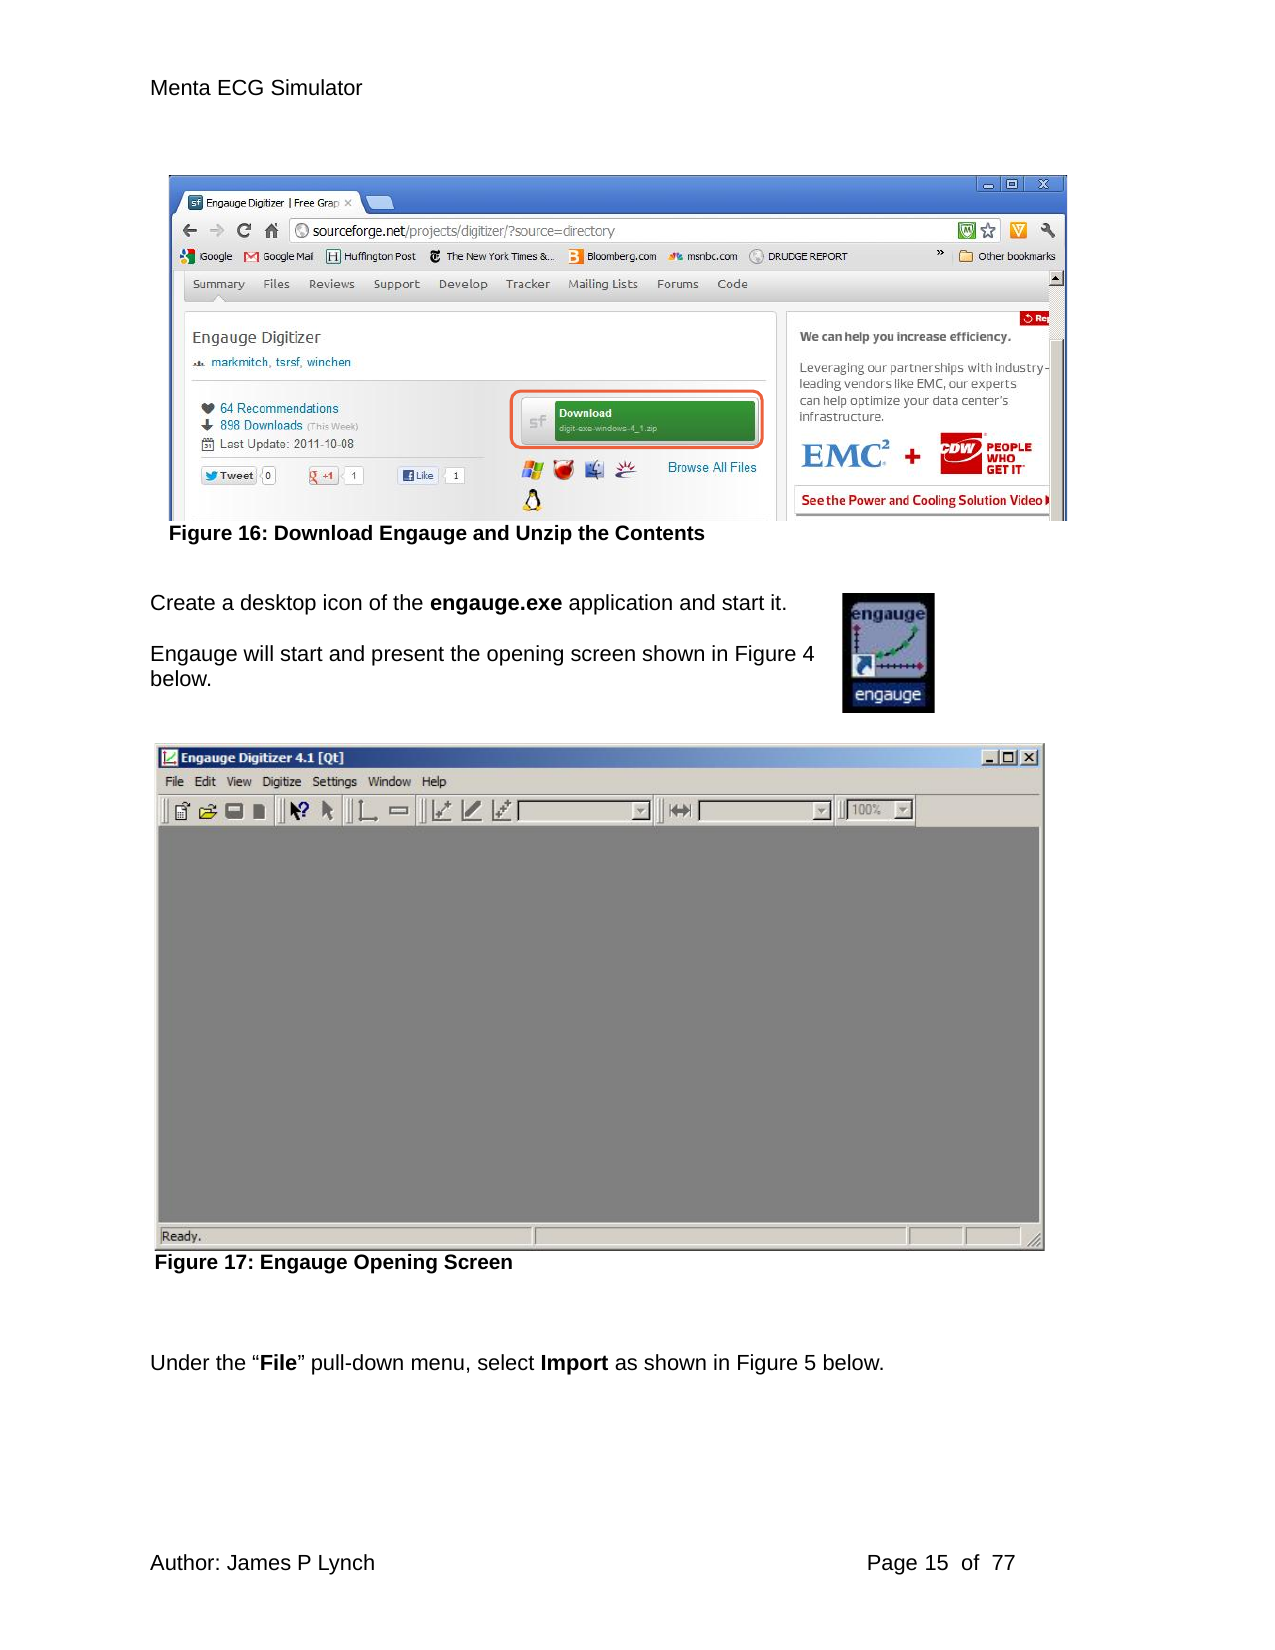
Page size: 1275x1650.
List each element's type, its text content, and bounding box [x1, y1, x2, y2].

picture [154, 743, 1045, 1251]
text Figure 16: Download Engauge and Unzip the Contents [168, 521, 1068, 544]
text [935, 641, 1124, 691]
picture [168, 175, 1068, 521]
text Figure 17: Engauge Opening Screen [154, 1251, 1044, 1274]
picture [842, 593, 935, 713]
text Under the “File” pull-down menu, select Import as shown in Figure 5 below. [150, 1350, 1124, 1375]
text Engauge will start and present the opening screen shown in Figure 4 below. [150, 641, 842, 691]
text Create a desktop icon of the engauge.exe application and start it. [150, 590, 1124, 616]
